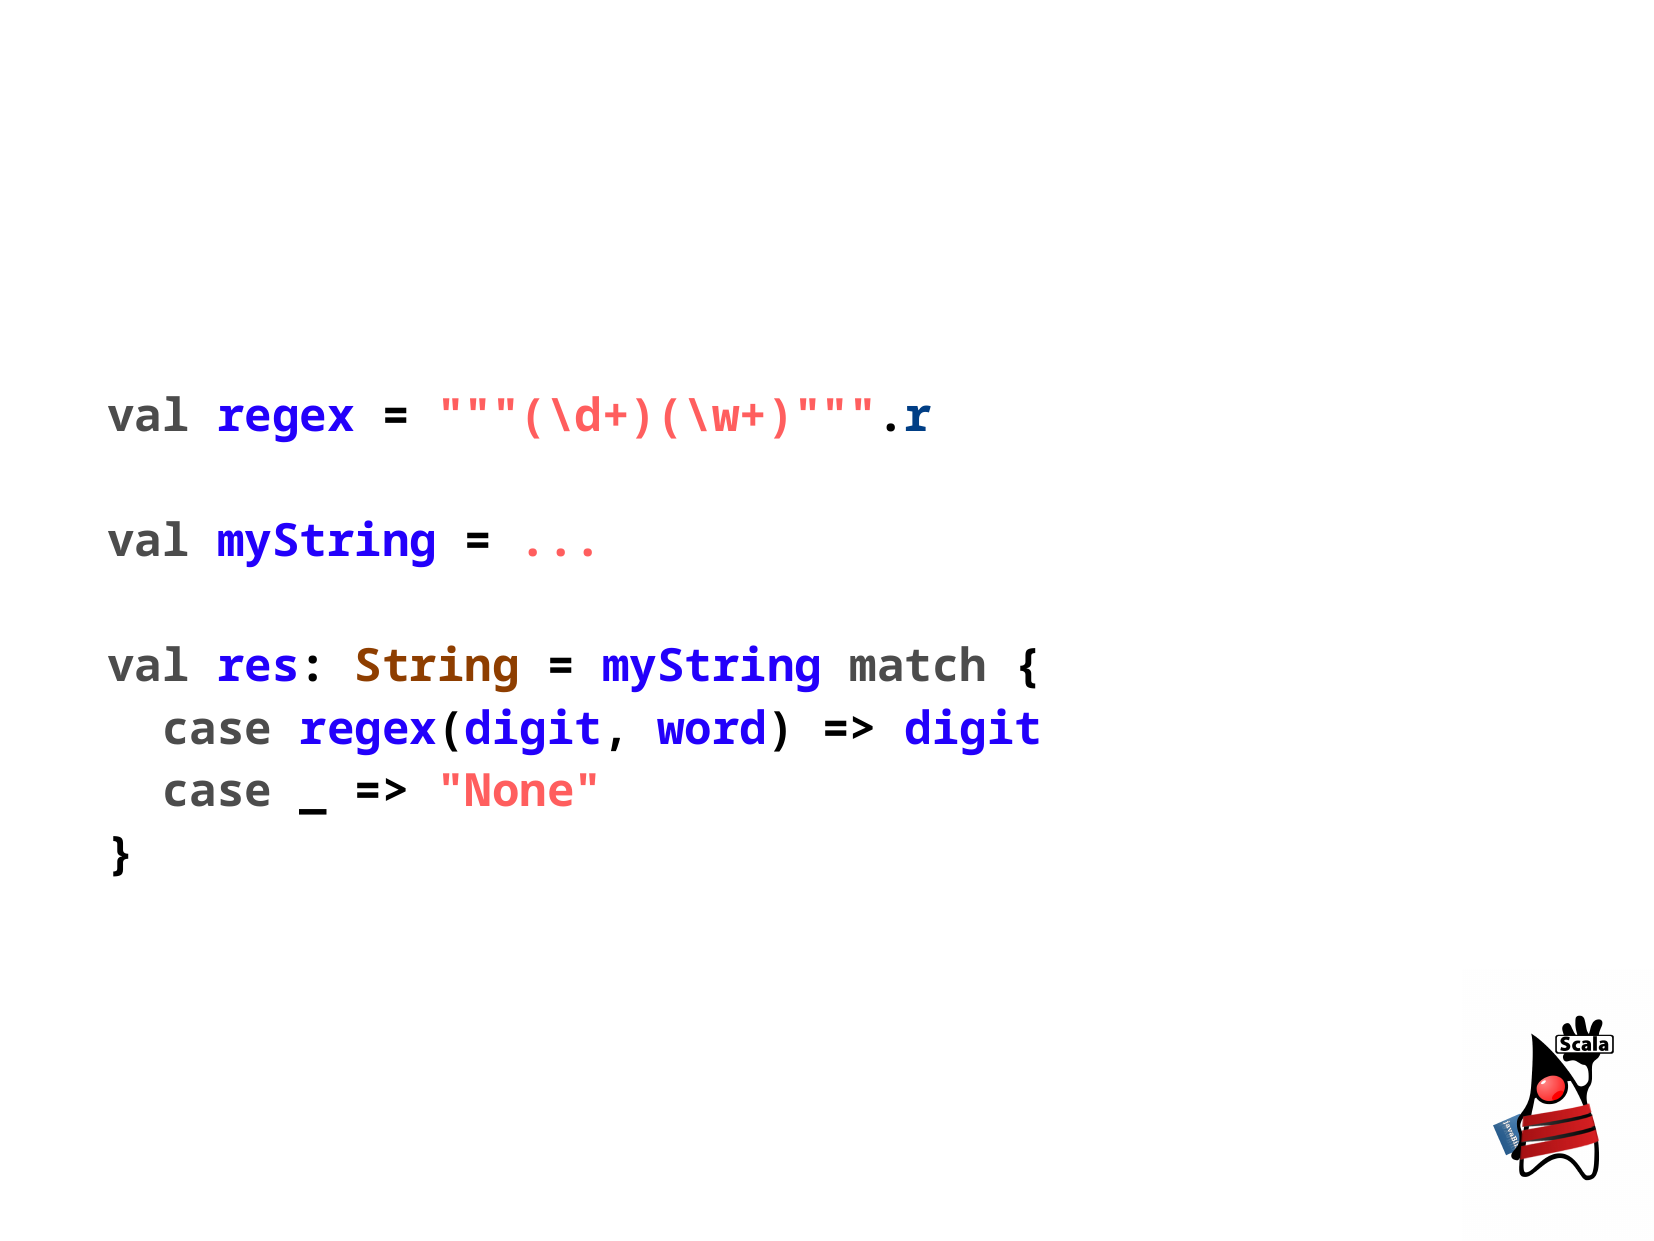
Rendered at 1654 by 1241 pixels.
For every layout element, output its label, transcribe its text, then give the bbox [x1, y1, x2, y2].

picture [1462, 969, 1654, 1241]
text_box val regex = """(\d+)(\w+)""".r val myString = ... val res: String = myString match { case regex(digit, word) => digit case _ => "None" } [37, 375, 1613, 804]
